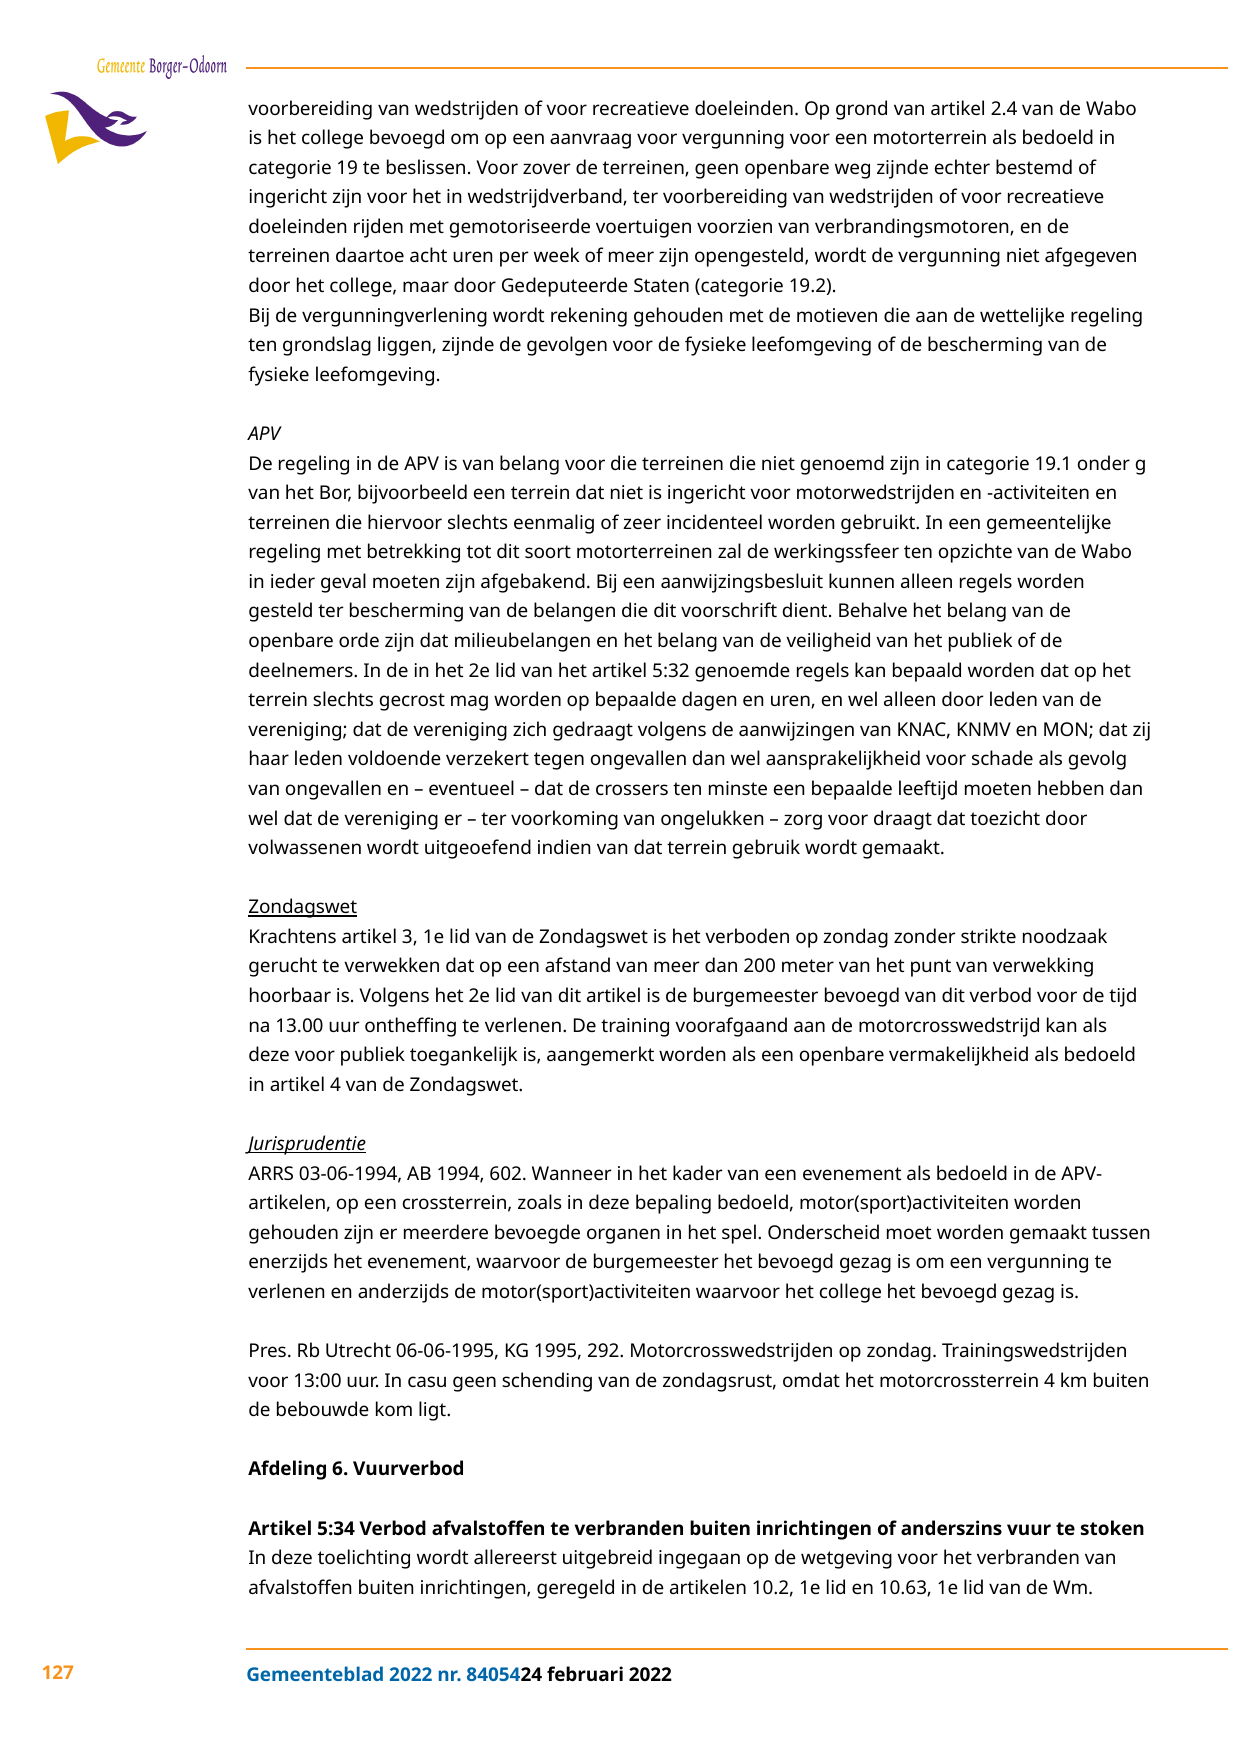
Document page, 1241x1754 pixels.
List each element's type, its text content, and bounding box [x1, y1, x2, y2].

text Krachtens artikel 3, 1e lid van de Zondagswet is het verboden op zondag zonder strikte noodzaak gerucht te verwekken dat op een afstand van meer dan 200 meter van het punt van verwekking hoorbaar is. Volgens het 2e lid van dit artikel is de burgemeester bevoegd van dit verbod voor de tijd na 13.00 uur ontheffing te verlenen. De training voorafgaand aan de motorcrosswedstrijd kan als deze voor publiek toegankelijk is, aangemerkt worden als een openbare vermakelijkheid als bedoeld in artikel 4 van de Zondagswet. [248, 923, 1152, 1097]
text In deze toelichting wordt allereerst uitgebreid ingegaan op de wetgeving voor het verbranden van afvalstoffen buiten inrichtingen, geregeld in de artikelen 10.2, 1e lid en 10.63, 1e lid van de Wm. [248, 1544, 1152, 1600]
text ARRS 03-06-1994, AB 1994, 602. Wanneer in het kader van een evenement als bedoeld in de APV-artikelen, op een crossterrein, zoals in deze bepaling bedoeld, motor(sport)activiteiten worden gehouden zijn er meerdere bevoegde organen in het spel. Onderscheid moet worden gemaakt tussen enerzijds het evenement, waarvoor de burgemeester het bevoegd gezag is om een vergunning te verlenen en anderzijds de motor(sport)activiteiten waarvoor het college het bevoegd gezag is. [248, 1160, 1152, 1304]
text Pres. Rb Utrecht 06-06-1995, KG 1995, 292. Motorcrosswedstrijden op zondag. Trainingswedstrijden voor 13:00 uur. In casu geen schending van de zondagsrust, omdat het motorcrossterrein 4 km buiten de bebouwde kom ligt. [248, 1337, 1152, 1422]
text De regeling in de APV is van belang voor die terreinen die niet genoemd zijn in categorie 19.1 onder g van het Bor, bijvoorbeeld een terrein dat niet is ingericht voor motorwedstrijden en -activiteiten en terreinen die hiervoor slechts eenmalig of zeer incidenteel worden gebruikt. In een gemeentelijke regeling met betrekking tot dit soort motorterreinen zal de werkingssfeer ten opzichte van de Wabo in ieder geval moeten zijn afgebakend. Bij een aanwijzingsbesluit kunnen alleen regels worden gesteld ter bescherming van de belangen die dit voorschrift dient. Behalve het belang van de openbare orde zijn dat milieubelangen en het belang van de veiligheid van het publiek of de deelnemers. In de in het 2e lid van het artikel 5:32 genoemde regels kan bepaald worden dat op het terrein slechts gecrost mag worden op bepaalde dagen en uren, en wel alleen door leden van de vereniging; dat de vereniging zich gedraagt volgens de aanwijzingen van KNAC, KNMV en MON; dat zij haar leden voldoende verzekert tegen ongevallen dan wel aansprakelijkheid voor schade als gevolg van ongevallen en – eventueel – dat de crossers ten minste een bepaalde leeftijd moeten hebben dan wel dat de vereniging er – ter voorkoming van ongelukken – zorg voor draagt dat toezicht door volwassenen wordt uitgeoefend indien van dat terrein gebruik wordt gemaakt. [248, 450, 1152, 860]
picture [41, 47, 231, 172]
text voorbereiding van wedstrijden of voor recreatieve doeleinden. Op grond van artikel 2.4 van de Wabo is het college bevoegd om op een aanvraag voor vergunning voor een motorterrein als bedoeld in categorie 19 te beslissen. Voor zover de terreinen, geen openbare weg zijnde echter bestemd of ingericht zijn voor het in wedstrijdverband, ter voorbereiding van wedstrijden of voor recreatieve doeleinden rijden met gemotoriseerde voertuigen voorzien van verbrandingsmotoren, en de terreinen daartoe acht uren per week of meer zijn opengesteld, wordt de vergunning niet afgegeven door het college, maar door Gedeputeerde Staten (categorie 19.2). [248, 95, 1152, 298]
text Jurisprudentie [248, 1130, 1152, 1156]
text Artikel 5:34 Verbod afvalstoffen te verbranden buiten inrichtingen of anderszins vuur te stoken [248, 1515, 1152, 1541]
text Bij de vergunningverlening wordt rekening gehouden met de motieven die aan de wettelijke regeling ten grondslag liggen, zijnde de gevolgen voor de fysieke leefomgeving of de bescherming van de fysieke leefomgeving. [248, 302, 1152, 387]
text APV [248, 420, 1152, 446]
text Zondagswet [248, 893, 1152, 919]
text Afdeling 6. Vuurverbod [248, 1456, 1152, 1481]
